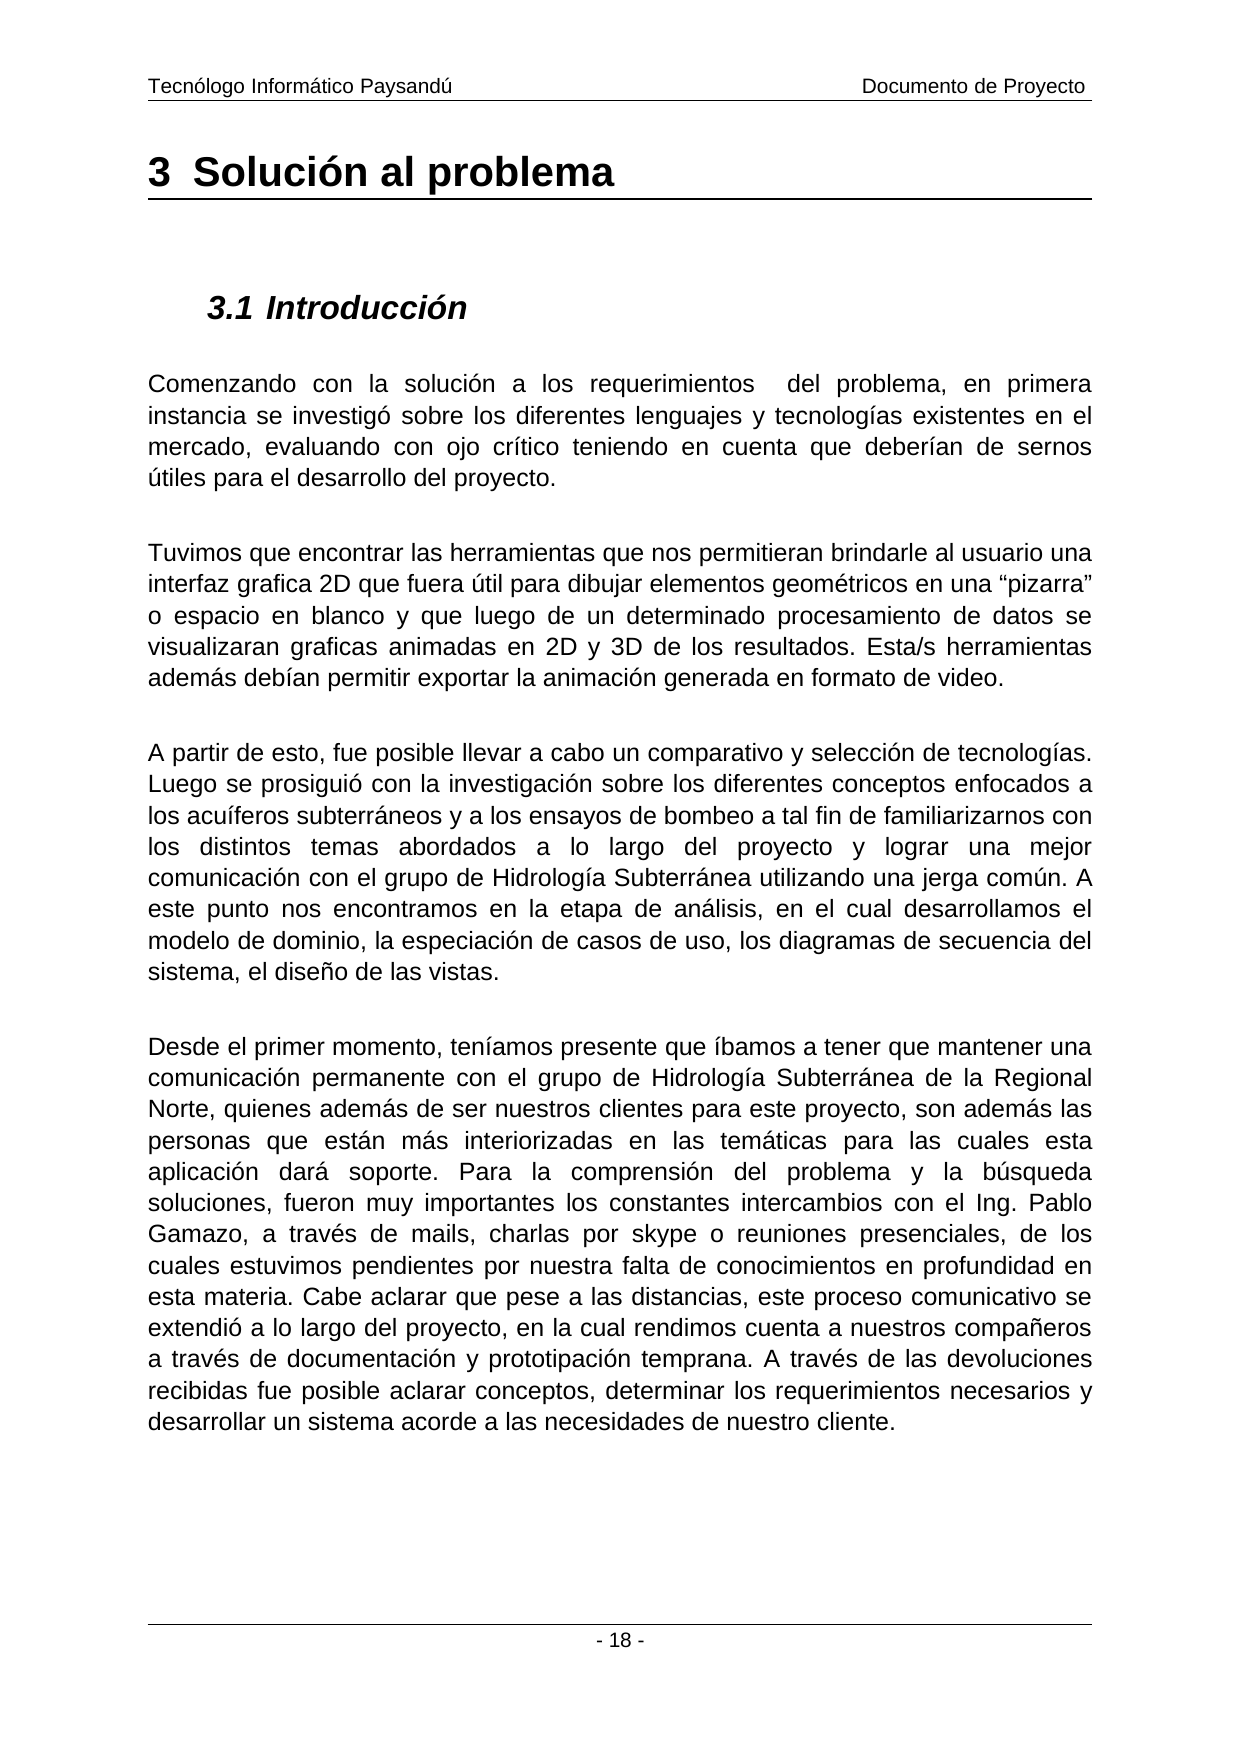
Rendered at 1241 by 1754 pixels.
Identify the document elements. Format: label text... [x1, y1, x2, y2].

text Tuvimos que encontrar las herramientas que nos permitieran brindarle al usuario una interfaz grafica 2D que fuera útil para dibujar elementos geométricos en una “pizarra” o espacio en blanco y que luego de un determinado procesamiento de datos se visualizaran graficas animadas en 2D y 3D de los resultados. Esta/s herramientas además debían permitir exportar la animación generada en formato de video. [148, 537, 1092, 693]
subtitle Introducción [207, 288, 1092, 327]
subtitle Solución al problema [148, 148, 1092, 198]
text Desde el primer momento, teníamos presente que íbamos a tener que mantener una comunicación permanente con el grupo de Hidrología Subterránea de la Regional Norte, quienes además de ser nuestros clientes para este proyecto, son además las personas que están más interiorizadas en las temáticas para las cuales esta aplicación dará soporte. Para la comprensión del problema y la búsqueda soluciones, fueron muy importantes los constantes intercambios con el Ing. Pablo Gamazo, a través de mails, charlas por skype o reuniones presenciales, de los cuales estuvimos pendientes por nuestra falta de conocimientos en profundidad en esta materia. Cabe aclarar que pese a las distancias, este proceso comunicativo se extendió a lo largo del proyecto, en la cual rendimos cuenta a nuestros compañeros a través de documentación y prototipación temprana. A través de las devoluciones recibidas fue posible aclarar conceptos, determinar los requerimientos necesarios y desarrollar un sistema acorde a las necesidades de nuestro cliente. [148, 1030, 1092, 1437]
text Comenzando con la solución a los requerimientos del problema, en primera instancia se investigó sobre los diferentes lenguajes y tecnologías existentes en el mercado, evaluando con ojo crítico teniendo en cuenta que deberían de sernos útiles para el desarrollo del proyecto. [148, 368, 1092, 493]
text A partir de esto, fue posible llevar a cabo un comparativo y selección de tecnologías. Luego se prosiguió con la investigación sobre los diferentes conceptos enfocados a los acuíferos subterráneos y a los ensayos de bombeo a tal fin de familiarizarnos con los distintos temas abordados a lo largo del proyecto y lograr una mejor comunicación con el grupo de Hidrología Subterránea utilizando una jerga común. A este punto nos encontramos en la etapa de análisis, en el cual desarrollamos el modelo de dominio, la especiación de casos de uso, los diagramas de secuencia del sistema, el diseño de las vistas. [148, 737, 1092, 987]
